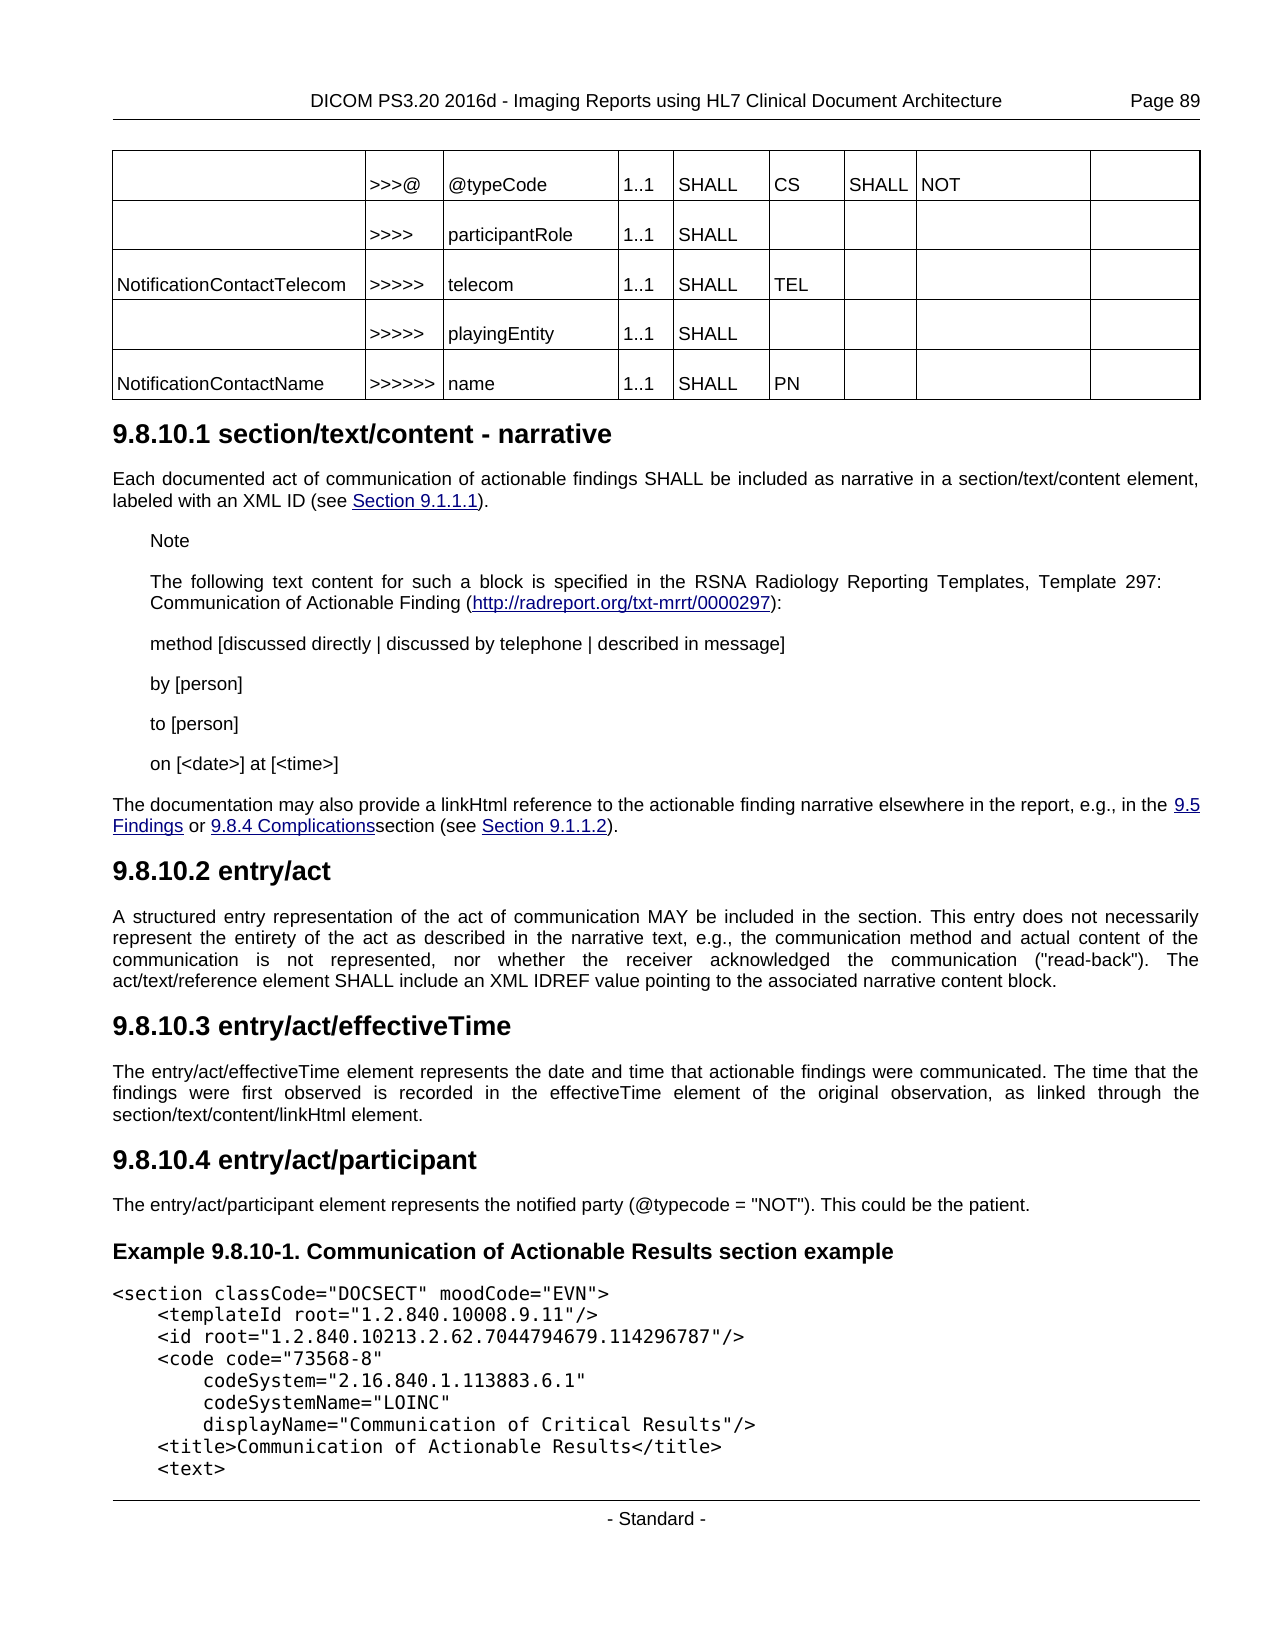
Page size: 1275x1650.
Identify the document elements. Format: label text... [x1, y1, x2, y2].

table_cell SHALL [674, 350, 769, 398]
table_cell >>>>>> [366, 350, 443, 398]
table_cell SHALL [674, 250, 769, 299]
text Each documented act of communication of actionable findings SHALL be included as narrative in a section/text/content element, labeled with an XML ID (see Section 9.1.1.1). [112, 468, 1200, 511]
table_cell [770, 201, 844, 249]
text on [<date>] at [<time>] [150, 753, 1162, 775]
table_cell [113, 151, 365, 200]
table_cell >>>@ [366, 151, 443, 200]
table_cell >>>> [366, 201, 443, 249]
text 9.8.10.4 entry/act/participant [112, 1144, 1200, 1175]
text A structured entry representation of the act of communication MAY be included in the section. This entry does not necessarily represent the entirety of the act as described in the narrative text, e.g., the communication method and actual content of the communication is not represented, nor whether the receiver acknowledged the communication ("read-back"). The act/text/reference element SHALL include an XML IDREF value pointing to the associated narrative content block. [112, 905, 1200, 992]
table_cell [1091, 350, 1199, 398]
table_cell [917, 300, 1090, 349]
text by [person] [150, 673, 1162, 694]
text method [discussed directly | discussed by telephone | described in message] [150, 632, 1162, 654]
table_cell TEL [770, 250, 844, 299]
table_cell telecom [444, 250, 618, 299]
text The entry/act/participant element represents the notified party (@typecode = "NOT"). This could be the patient. [112, 1194, 1200, 1215]
table_cell >>>>> [366, 300, 443, 349]
table_cell [845, 300, 916, 349]
table_cell [917, 250, 1090, 299]
table_cell SHALL [674, 300, 769, 349]
text The entry/act/effectiveTime element represents the date and time that actionable findings were communicated. The time that the findings were first observed is recorded in the effectiveTime element of the original observation, as linked through the section/text/content/linkHtml element. [112, 1060, 1200, 1125]
table_cell [1091, 201, 1199, 249]
table_cell [845, 350, 916, 398]
table_cell [770, 300, 844, 349]
table_cell [917, 350, 1090, 398]
text 9.8.10.1 section/text/content - narrative [112, 418, 1200, 449]
table_cell playing​Entity [444, 300, 618, 349]
table_cell [845, 201, 916, 249]
text <section classCode="DOCSECT" moodCode="EVN"> <templateId root="1.2.840.10008.9.11"/> <id root="1.2.840.10213.2.62.7044794679.114296787"/> <code code="73568-8" codeSystem="2.16.840.1.113883.6.1" codeSystemName="LOINC" displayName="Communication of Critical Results"/> <title>Communication of Actionable Results</title> <text> [112, 1282, 1200, 1479]
text The following text content for such a block is specified in the RSNA Radiology Reporting Templates, Template 297: Communication of Actionable Finding (http://​radreport.org/​txt-mrrt/​0000297): [150, 570, 1162, 613]
table_cell [1091, 300, 1199, 349]
table_cell @typeCode [444, 151, 618, 200]
table_cell CS [770, 151, 844, 200]
table_cell [1091, 151, 1199, 200]
table_cell SHALL [845, 151, 916, 200]
table_cell 1..1 [619, 350, 673, 398]
table_cell Notification​Contact​Telecom [113, 250, 365, 299]
table_cell Notification​Contact​Name [113, 350, 365, 398]
table_cell SHALL [674, 201, 769, 249]
table_cell 1..1 [619, 201, 673, 249]
text Note [150, 530, 1162, 552]
text to [person] [150, 713, 1162, 734]
text 9.8.10.3 entry/act/effectiveTime [112, 1010, 1200, 1042]
table_cell [113, 300, 365, 349]
text Example 9.8.10-1. Communication of Actionable Results section example [112, 1238, 1200, 1264]
table_cell 1..1 [619, 250, 673, 299]
table_cell [917, 201, 1090, 249]
table_cell participant​Role [444, 201, 618, 249]
text 9.8.10.2 entry/act [112, 855, 1200, 887]
table_cell NOT [917, 151, 1090, 200]
table_cell >>>>> [366, 250, 443, 299]
table_cell 1..1 [619, 151, 673, 200]
table_cell [1091, 250, 1199, 299]
text The documentation may also provide a linkHtml reference to the actionable finding narrative elsewhere in the report, e.g., in the 9.5 Findings or 9.8.4 Complicationssection (see Section 9.1.1.2). [112, 793, 1200, 837]
table_cell SHALL [674, 151, 769, 200]
table_cell name [444, 350, 618, 398]
table_cell [845, 250, 916, 299]
table_cell 1..1 [619, 300, 673, 349]
table_cell PN [770, 350, 844, 398]
table_cell [113, 201, 365, 249]
